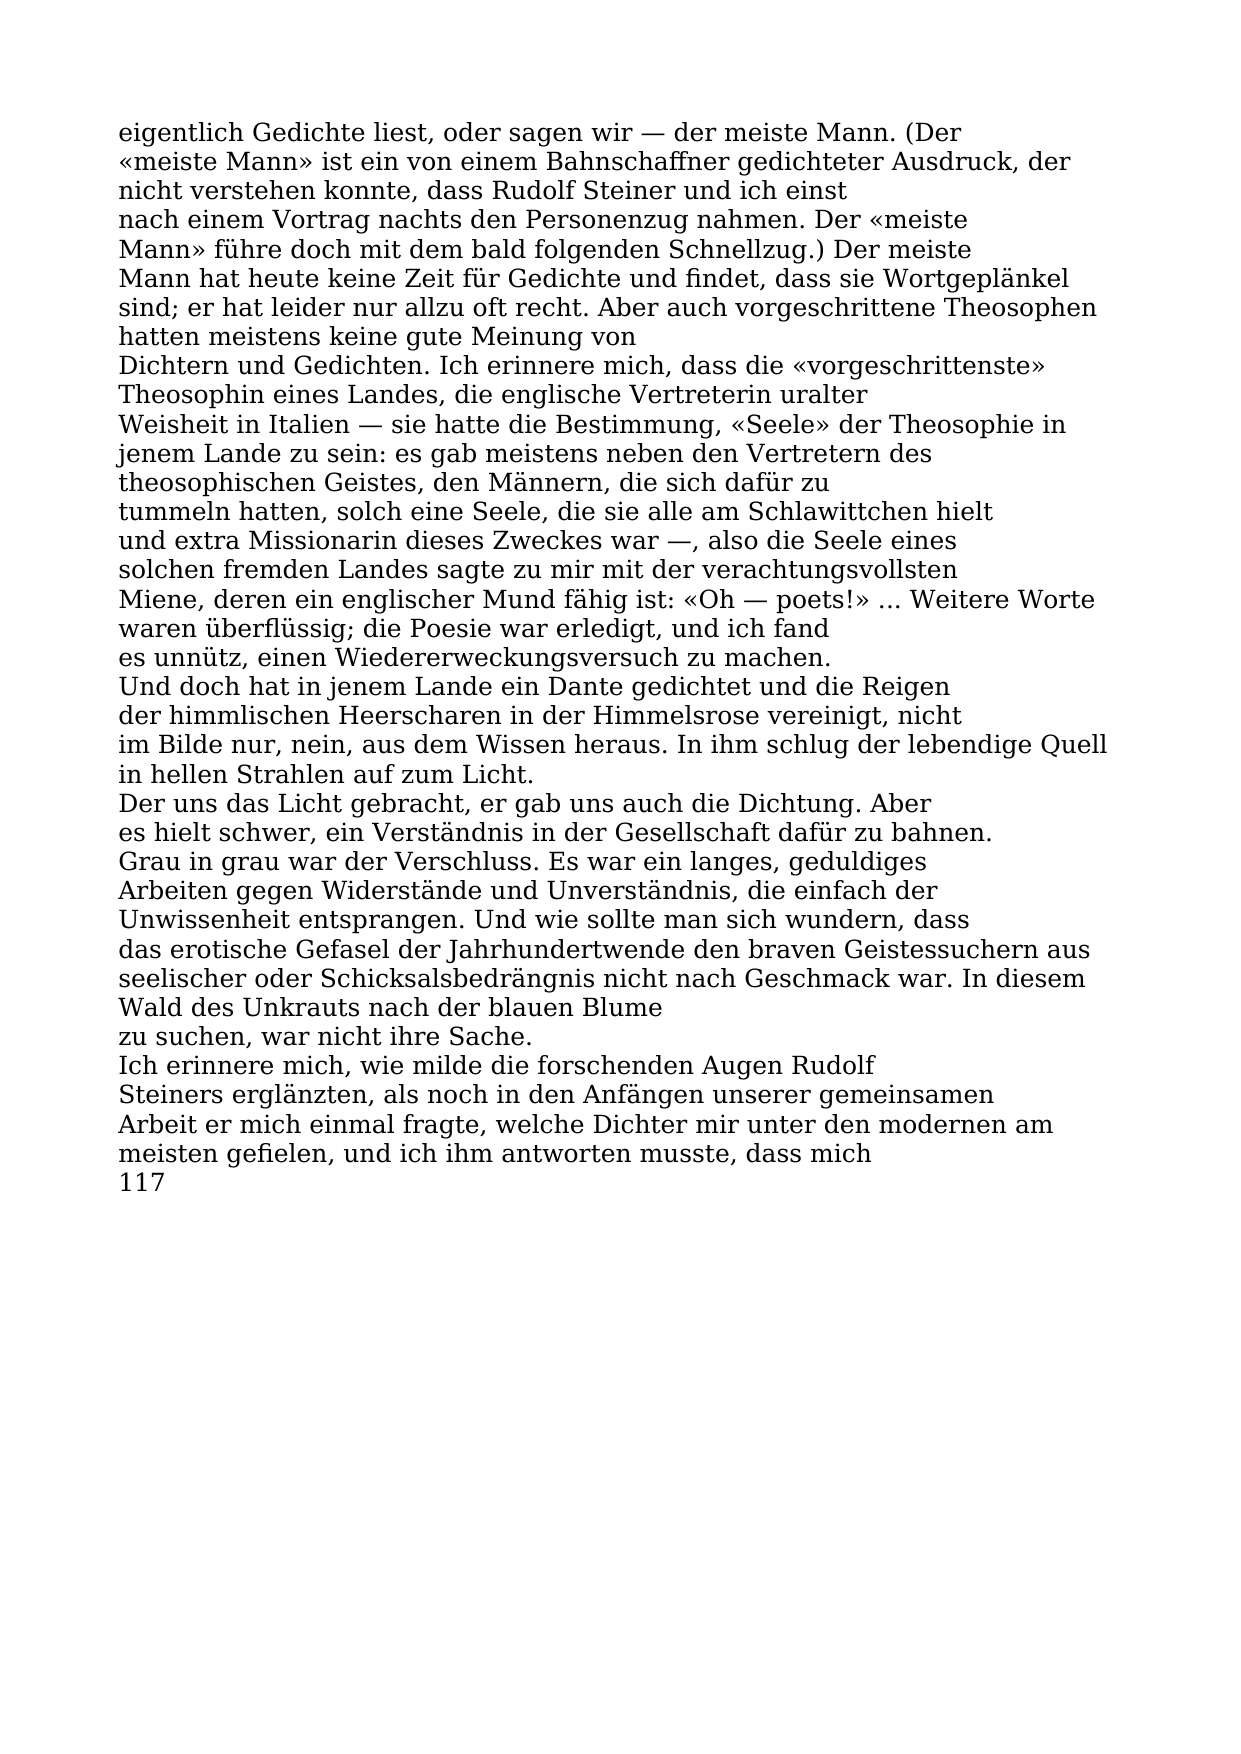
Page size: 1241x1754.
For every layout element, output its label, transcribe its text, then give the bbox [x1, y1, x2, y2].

text Arbeit er mich einmal fragte, welche Dichter mir unter den modernen am meisten gefielen, und ich ihm antworten musste, dass mich [118, 1110, 1122, 1168]
text und extra Missionarin dieses Zweckes war —, also die Seele eines [118, 526, 1122, 556]
text Mann» führe doch mit dem bald folgenden Schnellzug.) Der meiste [118, 235, 1122, 264]
text es unnütz, einen Wiedererweckungsversuch zu machen. [118, 643, 1122, 672]
text Grau in grau war der Verschluss. Es war ein langes, geduldiges [118, 847, 1122, 876]
text der himmlischen Heerscharen in der Himmelsrose vereinigt, nicht [118, 701, 1122, 731]
text eigentlich Gedichte liest, oder sagen wir — der meiste Mann. (Der [118, 118, 1122, 147]
text Unwissenheit entsprangen. Und wie sollte man sich wundern, dass [118, 906, 1122, 935]
text das erotische Gefasel der Jahrhundertwende den braven Geistessuchern aus seelischer oder Schicksalsbedrängnis nicht nach Geschmack war. In diesem Wald des Unkrauts nach der blauen Blume [118, 935, 1122, 1022]
text Weisheit in Italien — sie hatte die Bestimmung, «Seele» der Theosophie in jenem Lande zu sein: es gab meistens neben den Vertretern des theosophischen Geistes, den Männern, die sich dafür zu [118, 410, 1122, 497]
text tummeln hatten, solch eine Seele, die sie alle am Schlawittchen hielt [118, 497, 1122, 526]
text Arbeiten gegen Widerstände und Unverständnis, die einfach der [118, 876, 1122, 906]
text Steiners erglänzten, als noch in den Anfängen unserer gemeinsamen [118, 1081, 1122, 1110]
text Ich erinnere mich, wie milde die forschenden Augen Rudolf [118, 1051, 1122, 1081]
text es hielt schwer, ein Verständnis in der Gesellschaft dafür zu bahnen. [118, 818, 1122, 847]
text im Bilde nur, nein, aus dem Wissen heraus. In ihm schlug der lebendige Quell in hellen Strahlen auf zum Licht. [118, 731, 1122, 789]
text «meiste Mann» ist ein von einem Bahnschaffner gedichteter Ausdruck, der nicht verstehen konnte, dass Rudolf Steiner und ich einst [118, 147, 1122, 206]
text 117 [118, 1168, 1122, 1197]
text nach einem Vortrag nachts den Personenzug nahmen. Der «meiste [118, 206, 1122, 235]
text Mann hat heute keine Zeit für Gedichte und findet, dass sie Wortgeplänkel sind; er hat leider nur allzu oft recht. Aber auch vorgeschrittene Theosophen hatten meistens keine gute Meinung von [118, 264, 1122, 351]
text zu suchen, war nicht ihre Sache. [118, 1022, 1122, 1051]
text solchen fremden Landes sagte zu mir mit der verachtungsvollsten [118, 556, 1122, 585]
text Miene, deren ein englischer Mund fähig ist: «Oh — poets!» ... Weitere Worte waren überflüssig; die Poesie war erledigt, und ich fand [118, 585, 1122, 643]
text Und doch hat in jenem Lande ein Dante gedichtet und die Reigen [118, 672, 1122, 701]
text Dichtern und Gedichten. Ich erinnere mich, dass die «vorgeschrittenste» Theosophin eines Landes, die englische Vertreterin uralter [118, 351, 1122, 410]
text Der uns das Licht gebracht, er gab uns auch die Dichtung. Aber [118, 789, 1122, 818]
